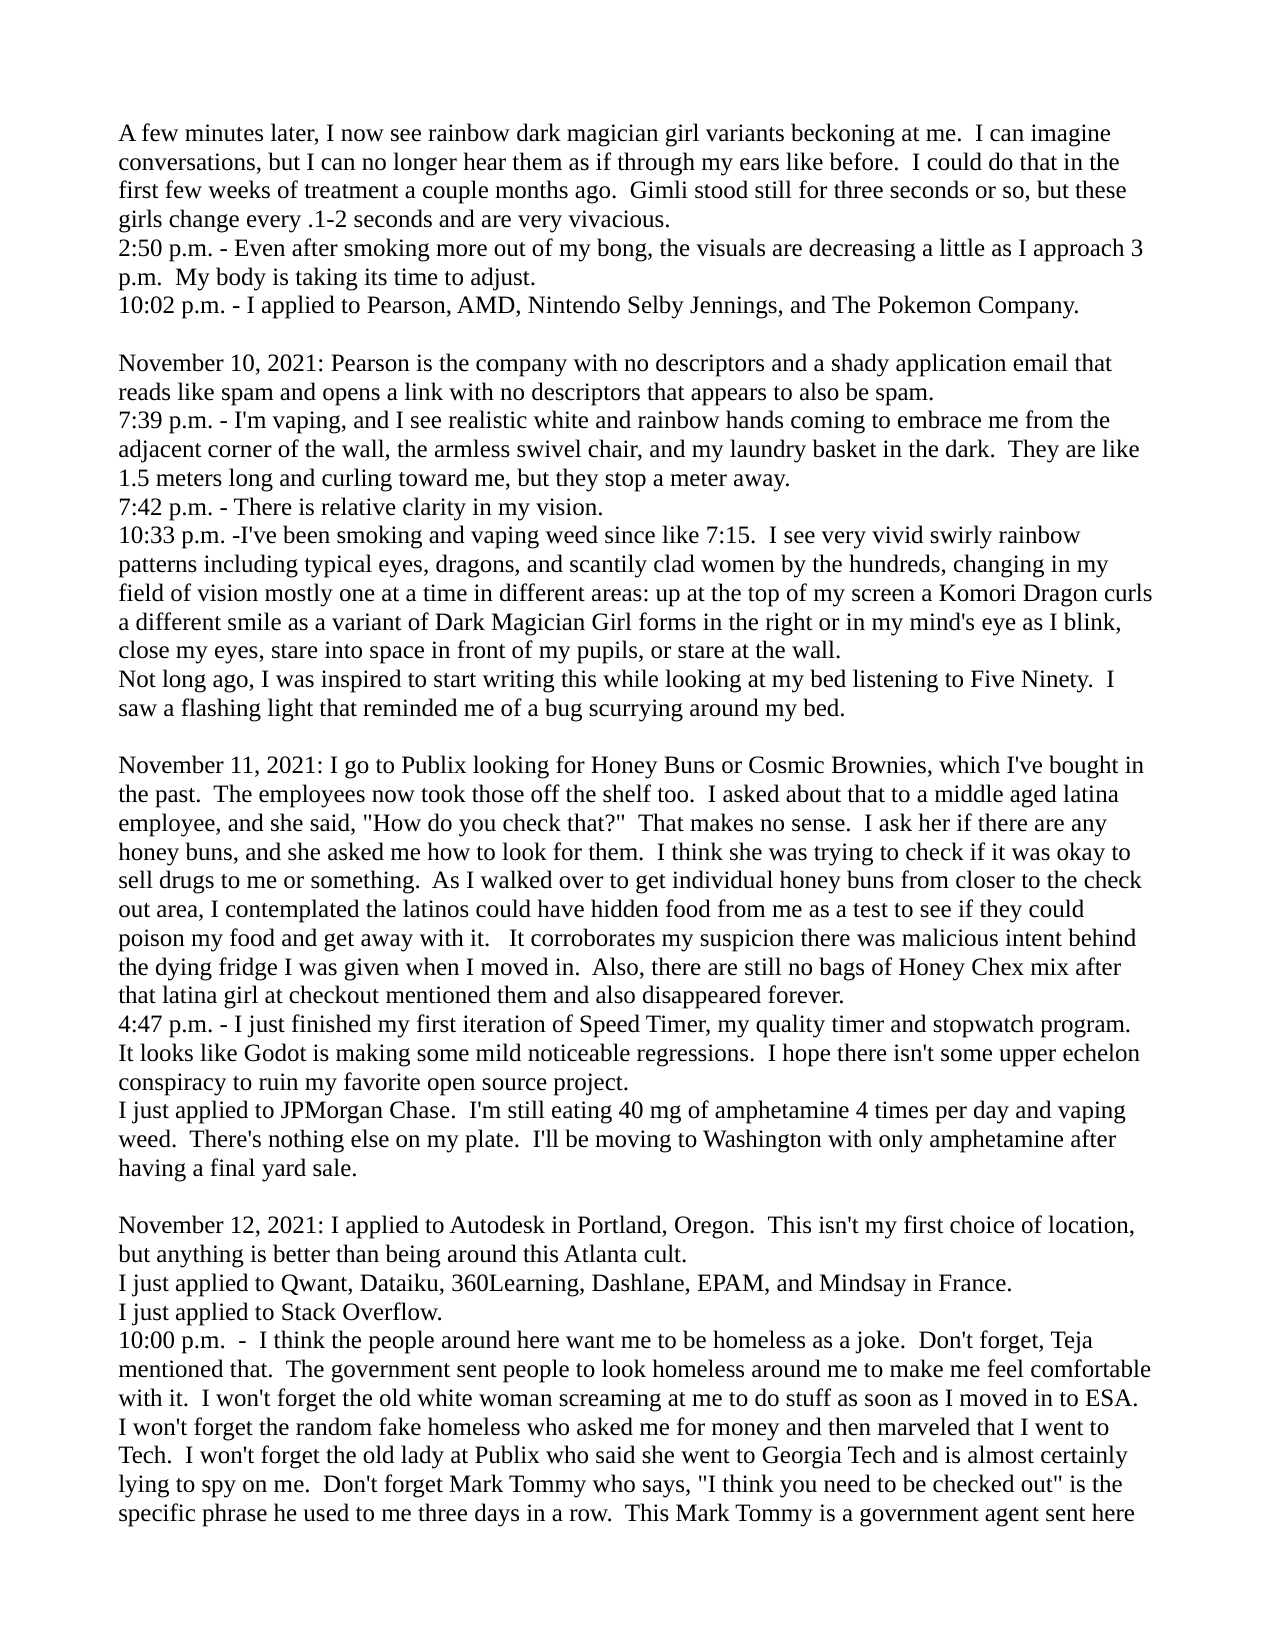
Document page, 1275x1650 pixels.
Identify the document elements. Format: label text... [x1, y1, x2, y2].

text November 10, 2021: Pearson is the company with no descriptors and a shady application email that reads like spam and opens a link with no descriptors that appears to also be spam. [118, 348, 1157, 406]
text 7:42 p.m. - There is relative clarity in my vision. [118, 492, 1157, 521]
text November 12, 2021: I applied to Autodesk in Portland, Oregon. This isn't my first choice of location, but anything is better than being around this Atlanta cult. [118, 1211, 1157, 1268]
text 10:02 p.m. - I applied to Pearson, AMD, Nintendo Selby Jennings, and The Pokemon Company. [118, 291, 1157, 319]
text Not long ago, I was inspired to start writing this while looking at my bed listening to Five Ninety. I saw a flashing light that reminded me of a bug scurrying around my bed. [118, 664, 1157, 722]
text 7:39 p.m. - I'm vaping, and I see realistic white and rainbow hands coming to embrace me from the adjacent corner of the wall, the armless swivel chair, and my laundry basket in the dark. They are like 1.5 meters long and curling toward me, but they stop a meter away. [118, 406, 1157, 492]
text 2:50 p.m. - Even after smoking more out of my bong, the visuals are decreasing a little as I approach 3 p.m. My body is taking its time to adjust. [118, 233, 1157, 291]
text 10:33 p.m. -I've been smoking and vaping weed since like 7:15. I see very vivid swirly rainbow patterns including typical eyes, dragons, and scantily clad women by the hundreds, changing in my field of vision mostly one at a time in different areas: up at the top of my screen a Komori Dragon curls a different smile as a variant of Dark Magician Girl forms in the right or in my mind's eye as I blink, close my eyes, stare into space in front of my pupils, or stare at the wall. [118, 521, 1157, 664]
text November 11, 2021: I go to Publix looking for Honey Buns or Cosmic Brownies, which I've bought in the past. The employees now took those off the shelf too. I asked about that to a middle aged latina employee, and she said, "How do you check that?" That makes no sense. I ask her if there are any honey buns, and she asked me how to look for them. I think she was trying to check if it was okay to sell drugs to me or something. As I walked over to get individual honey buns from closer to the check out area, I contemplated the latinos could have hidden food from me as a test to see if they could poison my food and get away with it. It corroborates my suspicion there was malicious intent behind the dying fridge I was given when I moved in. Also, there are still no bags of Honey Chex mix after that latina girl at checkout mentioned them and also disappeared forever. [118, 751, 1157, 1009]
text I just applied to Stack Overflow. [118, 1297, 1157, 1326]
text I just applied to Qwant, Dataiku, 360Learning, Dashlane, EPAM, and Mindsay in France. [118, 1268, 1157, 1297]
text 10:00 p.m. - I think the people around here want me to be homeless as a joke. Don't forget, Teja mentioned that. The government sent people to look homeless around me to make me feel comfortable with it. I won't forget the old white woman screaming at me to do stuff as soon as I moved in to ESA. I won't forget the random fake homeless who asked me for money and then marveled that I went to Tech. I won't forget the old lady at Publix who said she went to Georgia Tech and is almost certainly lying to spy on me. Don't forget Mark Tommy who says, "I think you need to be checked out" is the specific phrase he used to me three days in a row. This Mark Tommy is a government agent sent here [118, 1326, 1157, 1527]
text 4:47 p.m. - I just finished my first iteration of Speed Timer, my quality timer and stopwatch program. It looks like Godot is making some mild noticeable regressions. I hope there isn't some upper echelon conspiracy to ruin my favorite open source project. [118, 1009, 1157, 1096]
text I just applied to JPMorgan Chase. I'm still eating 40 mg of amphetamine 4 times per day and vaping weed. There's nothing else on my plate. I'll be moving to Washington with only amphetamine after having a final yard sale. [118, 1096, 1157, 1182]
text A few minutes later, I now see rainbow dark magician girl variants beckoning at me. I can imagine conversations, but I can no longer hear them as if through my ears like before. I could do that in the first few weeks of treatment a couple months ago. Gimli stood still for three seconds or so, but these girls change every .1-2 seconds and are very vivacious. [118, 118, 1157, 233]
